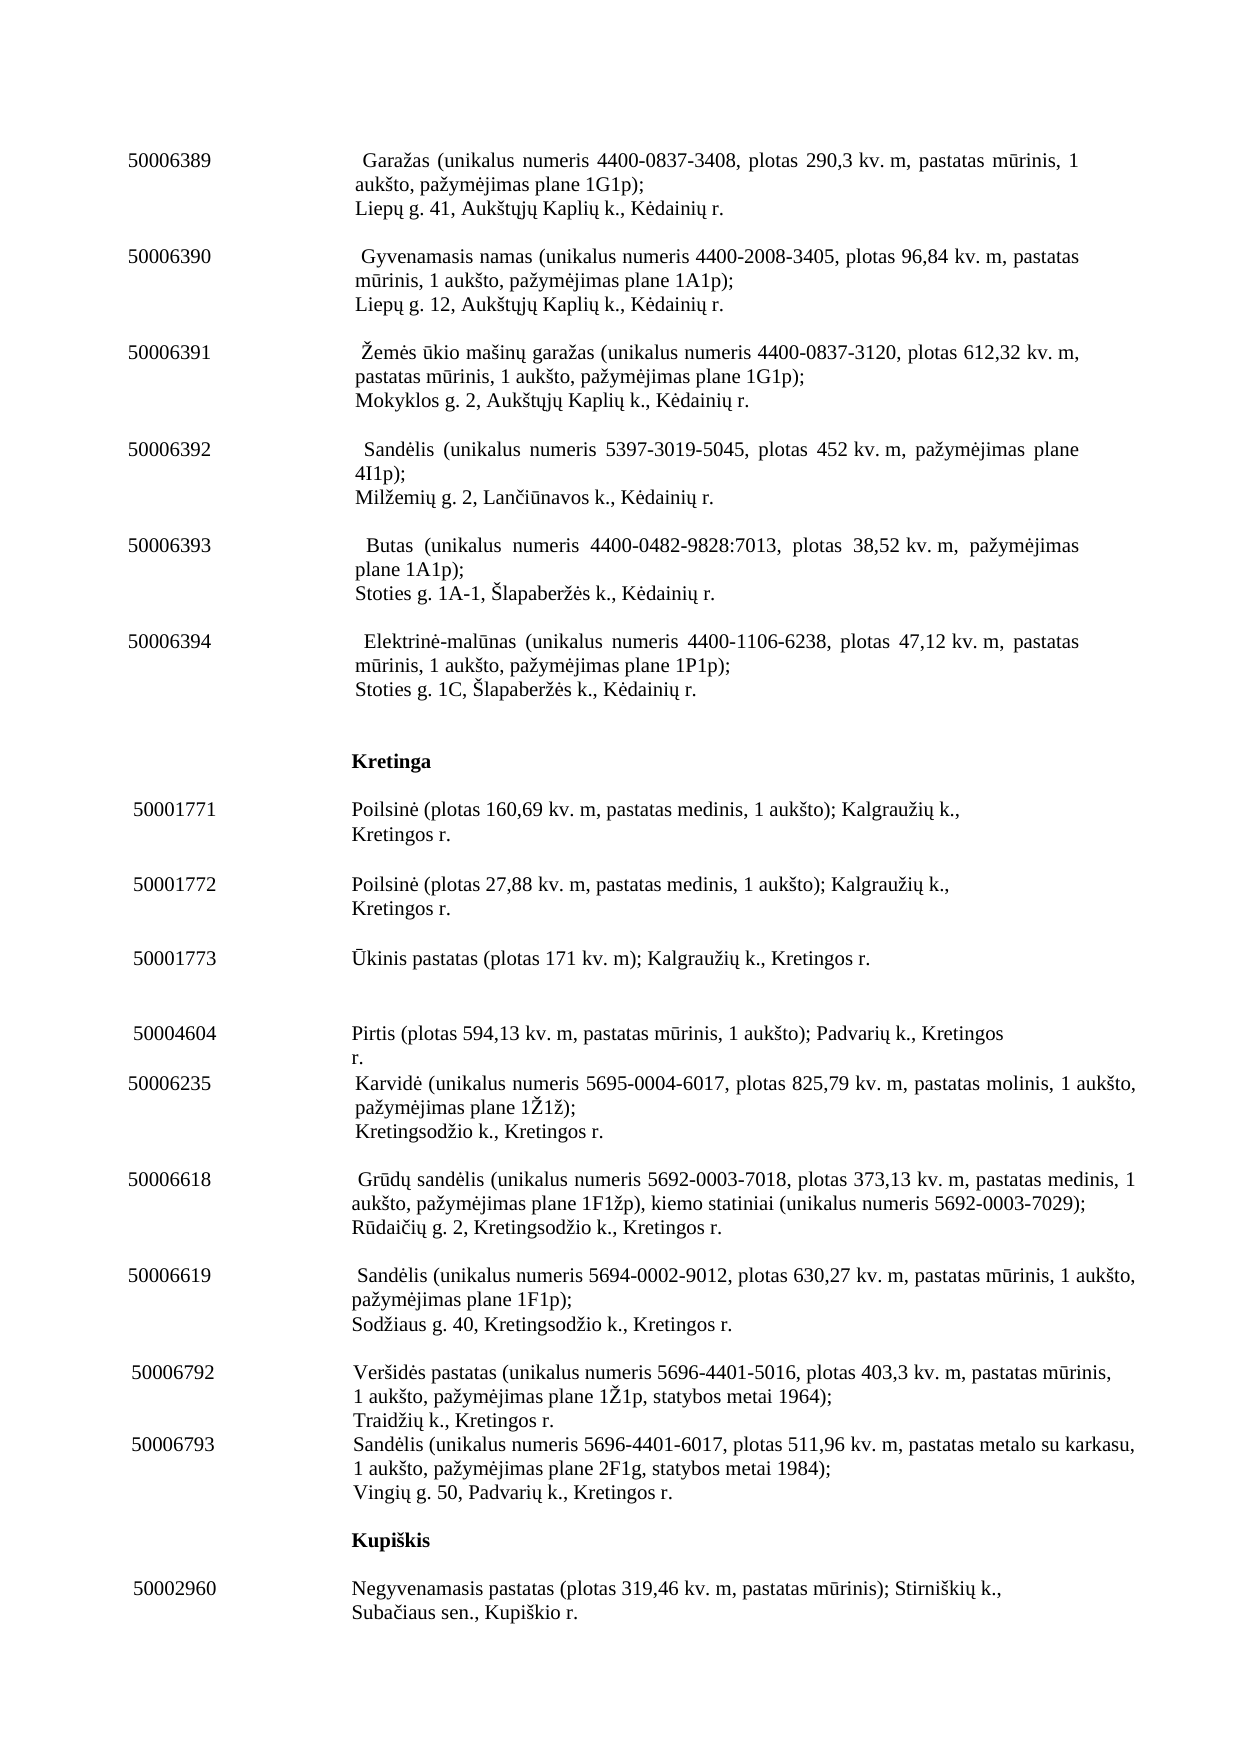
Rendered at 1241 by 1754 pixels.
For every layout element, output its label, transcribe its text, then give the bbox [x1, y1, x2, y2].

table_cell [1162, 1528, 1211, 1552]
table_cell [1157, 148, 1162, 244]
table_cell [1157, 1263, 1162, 1359]
table_cell [1021, 946, 1065, 996]
table_cell [1157, 533, 1162, 629]
table_cell [1162, 946, 1211, 996]
table_cell Sandėlis (unikalus numeris 5694-0002-9012, plotas 630,27 kv. m, pastatas mūrinis, 1 aukšto, pažymėjimas plane 1F1p); Sodžiaus g. 40, Kretingsodžio k., Kretingos r. [340, 1263, 1147, 1359]
table_cell [101, 848, 116, 872]
table_cell [1095, 148, 1138, 244]
table_cell [101, 340, 116, 436]
table_cell [1147, 1167, 1157, 1263]
table_cell 50006391 [116, 340, 340, 436]
table_cell [1162, 798, 1211, 848]
table_cell [1157, 922, 1162, 946]
table_cell [1147, 1263, 1157, 1359]
table_cell [1147, 436, 1157, 533]
table_cell [101, 1626, 116, 1651]
table_cell Žemės ūkio mašinų garažas (unikalus numeris 4400-0837-3120, plotas 612,32 kv. m, pastatas mūrinis, 1 aukšto, pažymėjimas plane 1G1p); Mokyklos g. 2, Aukštųjų Kaplių k., Kėdainių r. [340, 340, 1090, 436]
table_cell [101, 798, 116, 848]
table_cell [1162, 1167, 1211, 1263]
table_cell [1157, 996, 1162, 1021]
table_cell [1147, 848, 1157, 872]
table_cell [116, 922, 1147, 946]
table_cell [1021, 1021, 1065, 1071]
table_cell [101, 922, 116, 946]
table_cell 50006235 [116, 1071, 340, 1167]
table_cell [1157, 1071, 1162, 1167]
table_cell Poilsinė (plotas 27,88 kv. m, pastatas medinis, 1 aukšto); Kalgraužių k., Kretingos r. [340, 872, 1021, 922]
table_cell [1090, 1021, 1095, 1071]
table_cell [1162, 1263, 1211, 1359]
table_cell [116, 1552, 1147, 1576]
table_cell [1138, 1021, 1147, 1071]
table_cell Ūkinis pastatas (plotas 171 kv. m); Kalgraužių k., Kretingos r. [340, 946, 1021, 996]
table_cell [1162, 244, 1211, 340]
table_cell [1157, 749, 1162, 773]
table_cell [1090, 798, 1095, 848]
table_cell [1065, 946, 1090, 996]
table_cell [1147, 1360, 1157, 1528]
table_cell [1021, 798, 1065, 848]
table_cell [1157, 1626, 1162, 1651]
table_cell [1162, 1552, 1211, 1576]
table_cell [1138, 533, 1147, 629]
table_cell [1147, 340, 1157, 436]
table_cell [1090, 1576, 1095, 1626]
table_cell [101, 749, 116, 773]
table_cell [1090, 872, 1095, 922]
table_cell [1095, 946, 1138, 996]
table_cell [101, 1360, 116, 1528]
table_cell [1138, 872, 1147, 922]
table_cell 50006389 [116, 148, 340, 244]
table_cell [1138, 946, 1147, 996]
table_cell [1157, 848, 1162, 872]
table_cell 50001773 [116, 946, 340, 996]
table_cell [1157, 436, 1162, 533]
table_cell 50001772 [116, 872, 340, 922]
table_cell [1162, 436, 1211, 533]
table_cell 50006394 [116, 629, 340, 725]
table_cell 50004604 [116, 1021, 340, 1071]
table_cell [1095, 1576, 1138, 1626]
table_cell [1021, 872, 1065, 922]
table_cell [116, 848, 1147, 872]
table_cell [1162, 1071, 1211, 1167]
table_cell [101, 1528, 116, 1552]
table_cell [1147, 922, 1157, 946]
table_cell [101, 773, 116, 797]
table_cell [1157, 340, 1162, 436]
table_cell [101, 533, 116, 629]
table_cell [101, 1576, 116, 1626]
table_cell Gyvenamasis namas (unikalus numeris 4400-2008-3405, plotas 96,84 kv. m, pastatas mūrinis, 1 aukšto, pažymėjimas plane 1A1p); Liepų g. 12, Aukštųjų Kaplių k., Kėdainių r. [340, 244, 1090, 340]
table_cell [1090, 533, 1095, 629]
table_cell [1162, 340, 1211, 436]
table_cell 50002960 [116, 1576, 340, 1626]
table_cell [1162, 848, 1211, 872]
table_cell 50006618 [116, 1167, 340, 1263]
table_cell [1138, 1576, 1147, 1626]
table_cell [101, 1071, 116, 1167]
table_cell [1162, 1576, 1211, 1626]
table_cell [116, 749, 340, 773]
table_cell [101, 996, 116, 1021]
table_cell [1095, 340, 1138, 436]
table_cell [101, 725, 116, 749]
table_cell [1147, 148, 1157, 244]
table_cell 50006393 [116, 533, 340, 629]
table_cell Grūdų sandėlis (unikalus numeris 5692-0003-7018, plotas 373,13 kv. m, pastatas medinis, 1 aukšto, pažymėjimas plane 1F1žp), kiemo statiniai (unikalus numeris 5692-0003-7029); Rūdaičių g. 2, Kretingsodžio k., Kretingos r. [340, 1167, 1147, 1263]
table_cell [1095, 798, 1138, 848]
table_cell [1162, 725, 1211, 749]
table_cell [116, 1626, 1147, 1651]
table_cell [116, 725, 1147, 749]
table_cell [1147, 996, 1157, 1021]
table_cell [1138, 244, 1147, 340]
table_cell [1162, 1626, 1211, 1651]
table_cell Kupiškis [340, 1528, 1147, 1552]
table_cell [1065, 798, 1090, 848]
table_cell [1157, 1167, 1162, 1263]
table_cell [1147, 872, 1157, 922]
table_cell [1157, 629, 1162, 725]
table_cell [101, 244, 116, 340]
table_cell [1162, 148, 1211, 244]
table_cell [1147, 244, 1157, 340]
table_cell [101, 1167, 116, 1263]
table_cell [1138, 629, 1147, 725]
table_cell [1138, 148, 1147, 244]
table_cell [1147, 1552, 1157, 1576]
table_cell Elektrinė-malūnas (unikalus numeris 4400-1106-6238, plotas 47,12 kv. m, pastatas mūrinis, 1 aukšto, pažymėjimas plane 1P1p); Stoties g. 1C, Šlapaberžės k., Kėdainių r. [340, 629, 1090, 725]
table_cell [1065, 872, 1090, 922]
table_cell [1147, 725, 1157, 749]
table_cell [101, 872, 116, 922]
table_cell [101, 946, 116, 996]
table_cell [1157, 1552, 1162, 1576]
table_cell [1138, 798, 1147, 848]
table_cell Kretinga [340, 749, 1147, 773]
table_cell [101, 148, 116, 244]
table_cell [1090, 148, 1095, 244]
table_cell [116, 773, 1147, 797]
table_cell [1147, 533, 1157, 629]
table_cell [1162, 1021, 1211, 1071]
table_cell 50006619 [116, 1263, 340, 1359]
table_cell [1147, 946, 1157, 996]
table_cell [1162, 996, 1211, 1021]
table_cell Karvidė (unikalus numeris 5695-0004-6017, plotas 825,79 kv. m, pastatas molinis, 1 aukšto, pažymėjimas plane 1Ž1ž); Kretingsodžio k., Kretingos r. [340, 1071, 1147, 1167]
table_cell [1147, 1626, 1157, 1651]
table_cell [101, 1021, 116, 1071]
table_cell 50006392 [116, 436, 340, 533]
table_cell [1090, 436, 1095, 533]
table_cell [1095, 872, 1138, 922]
table_cell [1162, 872, 1211, 922]
table_cell [1157, 1576, 1162, 1626]
table_cell [1147, 629, 1157, 725]
table_cell [116, 996, 1147, 1021]
table_cell [1095, 436, 1138, 533]
table_cell [101, 1263, 116, 1359]
table_cell 50006792 Veršidės pastatas (unikalus numeris 5696-4401-5016, plotas 403,3 kv. m, pastatas mūrinis, 1 aukšto, pažymėjimas plane 1Ž1p, statybos metai 1964); Traidžių k., Kretingos r. 50006793 Sandėlis (unikalus numeris 5696-4401-6017, plotas 511,96 kv. m, pastatas metalo su karkasu, 1 aukšto, pažymėjimas plane 2F1g, statybos metai 1984); Vingių g. 50, Padvarių k., Kretingos r. [116, 1360, 1147, 1528]
table_cell [1157, 872, 1162, 922]
table_cell [1138, 340, 1147, 436]
table_cell [101, 1552, 116, 1576]
table_cell [116, 1528, 340, 1552]
table_cell Pirtis (plotas 594,13 kv. m, pastatas mūrinis, 1 aukšto); Padvarių k., Kretingos r. [340, 1021, 1021, 1071]
table_cell [1157, 1360, 1162, 1528]
table_cell [1147, 773, 1157, 797]
table_cell [1147, 1071, 1157, 1167]
table_cell Butas (unikalus numeris 4400-0482-9828:7013, plotas 38,52 kv. m, pažymėjimas plane 1A1p); Stoties g. 1A-1, Šlapaberžės k., Kėdainių r. [340, 533, 1090, 629]
table_cell [1162, 629, 1211, 725]
table_cell [1162, 749, 1211, 773]
table_cell [1157, 725, 1162, 749]
table_cell [101, 629, 116, 725]
table_cell [101, 436, 116, 533]
table_cell [1065, 1021, 1090, 1071]
table_cell [1095, 533, 1138, 629]
table_cell Garažas (unikalus numeris 4400-0837-3408, plotas 290,3 kv. m, pastatas mūrinis, 1 aukšto, pažymėjimas plane 1G1p); Liepų g. 41, Aukštųjų Kaplių k., Kėdainių r. [340, 148, 1090, 244]
table_cell [1162, 773, 1211, 797]
table_cell [1147, 798, 1157, 848]
table_cell Negyvenamasis pastatas (plotas 319,46 kv. m, pastatas mūrinis); Stirniškių k., Subačiaus sen., Kupiškio r. [340, 1576, 1021, 1626]
table_cell [1157, 1021, 1162, 1071]
table_cell 50006390 [116, 244, 340, 340]
table_cell [1157, 773, 1162, 797]
table_cell [1065, 1576, 1090, 1626]
table_cell [1162, 1360, 1211, 1528]
table_cell [1095, 244, 1138, 340]
table_cell [1090, 244, 1095, 340]
table_cell [1147, 1576, 1157, 1626]
table_cell [1162, 922, 1211, 946]
table_cell [1157, 244, 1162, 340]
table_cell 50001771 [116, 798, 340, 848]
table_cell [1157, 1528, 1162, 1552]
table_cell [1095, 1021, 1138, 1071]
table_cell Poilsinė (plotas 160,69 kv. m, pastatas medinis, 1 aukšto); Kalgraužių k., Kretingos r. [340, 798, 1021, 848]
table_cell [1147, 1528, 1157, 1552]
table_cell [1138, 436, 1147, 533]
table_cell [1090, 340, 1095, 436]
table_cell [1095, 629, 1138, 725]
table_cell [1090, 946, 1095, 996]
table_cell [1157, 946, 1162, 996]
table_cell [1162, 533, 1211, 629]
table_cell [1157, 798, 1162, 848]
table_cell [1090, 629, 1095, 725]
table_cell [1147, 749, 1157, 773]
table_cell [1021, 1576, 1065, 1626]
table_cell Sandėlis (unikalus numeris 5397-3019-5045, plotas 452 kv. m, pažymėjimas plane 4I1p); Milžemių g. 2, Lančiūnavos k., Kėdainių r. [340, 436, 1090, 533]
table_cell [1147, 1021, 1157, 1071]
